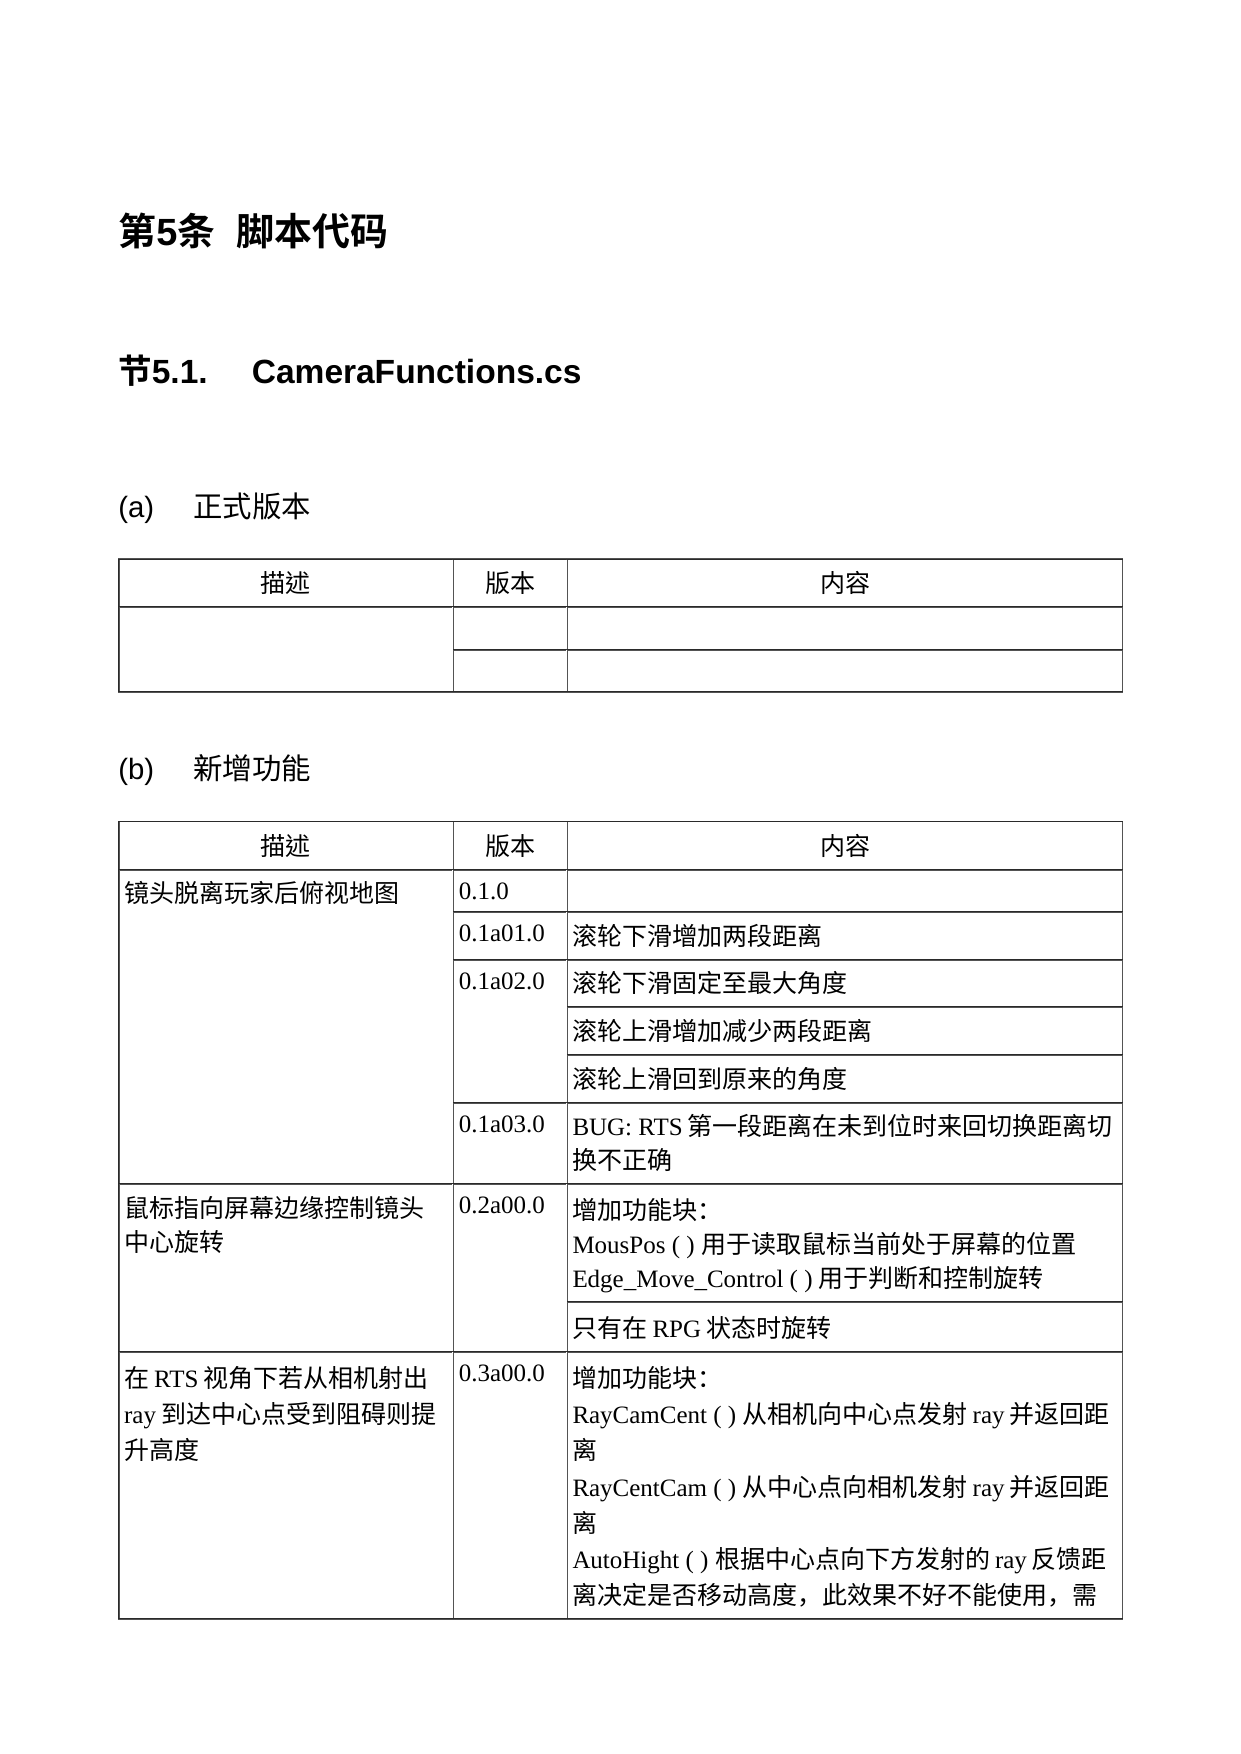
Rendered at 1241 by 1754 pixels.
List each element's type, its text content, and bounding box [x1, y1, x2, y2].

table_cell 滚轮下滑增加两段距离 [568, 913, 1122, 958]
table_cell 增加功能块： RayCamCent ( ) 从相机向中心点发射ray并返回距离 RayCentCam ( ) 从中心点向相机发射ray并返回距离 AutoHight ( ) 根据中心点向下方发射的ray反馈距离决定是否移动高度，此效果不好不能使用，需 [568, 1353, 1122, 1618]
table_cell 滚轮上滑增加减少两段距离 [568, 1008, 1122, 1053]
table_cell 在RTS视角下若从相机射出ray到达中心点受到阻碍则提升高度 [120, 1353, 452, 1618]
table_cell 鼠标指向屏幕边缘控制镜头中心旋转 [120, 1185, 452, 1350]
table_cell [454, 651, 566, 690]
table_cell [568, 608, 1122, 648]
subtitle 正式版本 [118, 486, 1122, 526]
table_cell [568, 871, 1122, 911]
table_cell [120, 608, 452, 690]
table_cell [454, 608, 566, 648]
table_cell 0.2a00.0 [454, 1185, 566, 1350]
table_cell 0.1.0 [454, 871, 566, 911]
subtitle 新增功能 [118, 748, 1122, 788]
table_cell 增加功能块： MousPos ( ) 用于读取鼠标当前处于屏幕的位置 Edge_Move_Control ( ) 用于判断和控制旋转 [568, 1185, 1122, 1301]
table_cell 只有在RPG状态时旋转 [568, 1303, 1122, 1350]
table_cell [568, 651, 1122, 690]
table_cell 镜头脱离玩家后俯视地图 [120, 871, 452, 1183]
subtitle 脚本代码 [118, 201, 1122, 256]
table_header 描述 [120, 823, 452, 868]
table_header 版本 [454, 561, 566, 606]
table_header 内容 [568, 561, 1122, 606]
table_header 版本 [454, 823, 566, 868]
table_cell BUG: RTS第一段距离在未到位时来回切换距离切换不正确 [568, 1104, 1122, 1183]
table_cell 0.3a00.0 [454, 1353, 566, 1618]
table_header 描述 [120, 561, 452, 606]
table_cell 0.1a01.0 [454, 913, 566, 958]
table_cell 0.1a03.0 [454, 1104, 566, 1183]
table_cell 滚轮下滑固定至最大角度 [568, 961, 1122, 1006]
table_cell 0.1a02.0 [454, 961, 566, 1101]
table_header 内容 [568, 823, 1122, 868]
table_cell 滚轮上滑回到原来的角度 [568, 1056, 1122, 1101]
subtitle CameraFunctions.cs [118, 344, 1122, 393]
